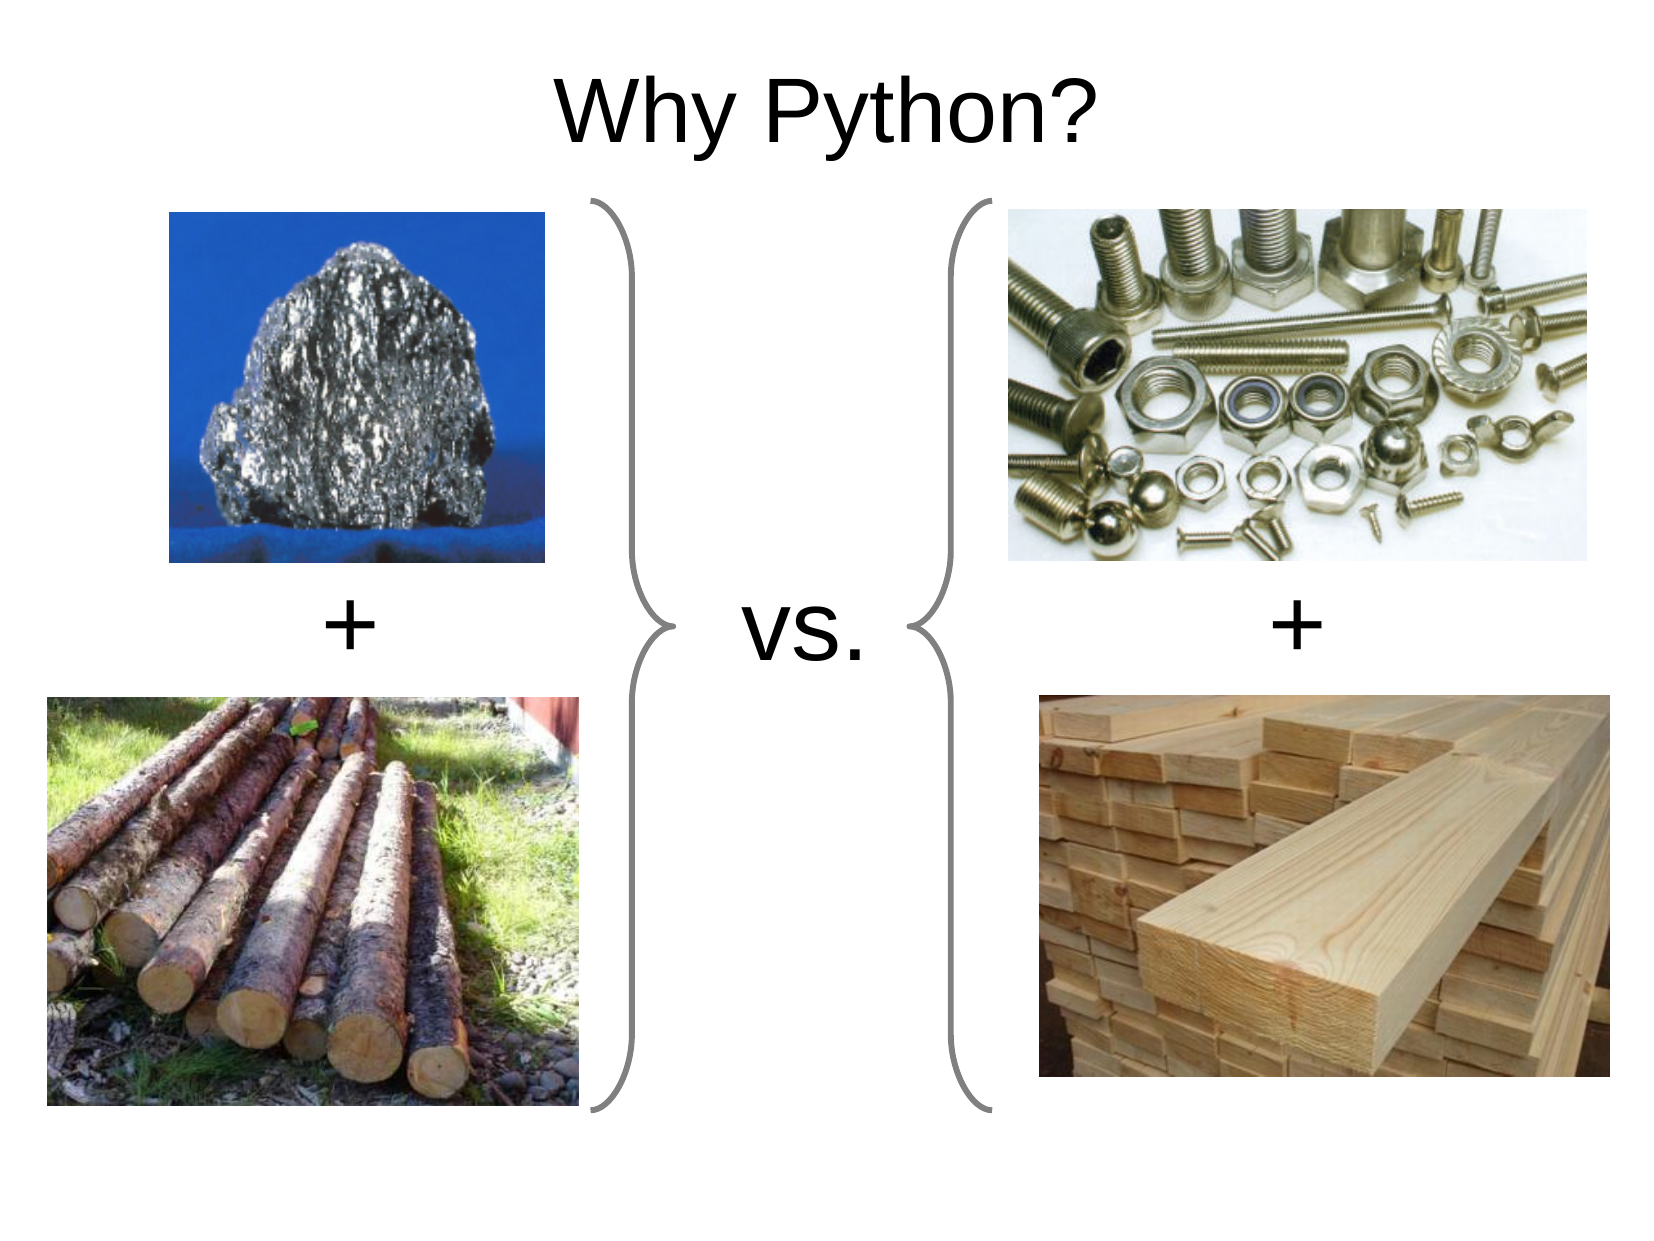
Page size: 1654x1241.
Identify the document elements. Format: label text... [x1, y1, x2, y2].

picture [1008, 209, 1587, 561]
title Why Python? [82, 59, 1571, 162]
picture [1039, 695, 1610, 1077]
picture [169, 212, 545, 563]
text_box vs. [726, 562, 884, 690]
text_box + [1253, 561, 1342, 688]
text_box + [307, 561, 396, 688]
picture [47, 697, 579, 1106]
